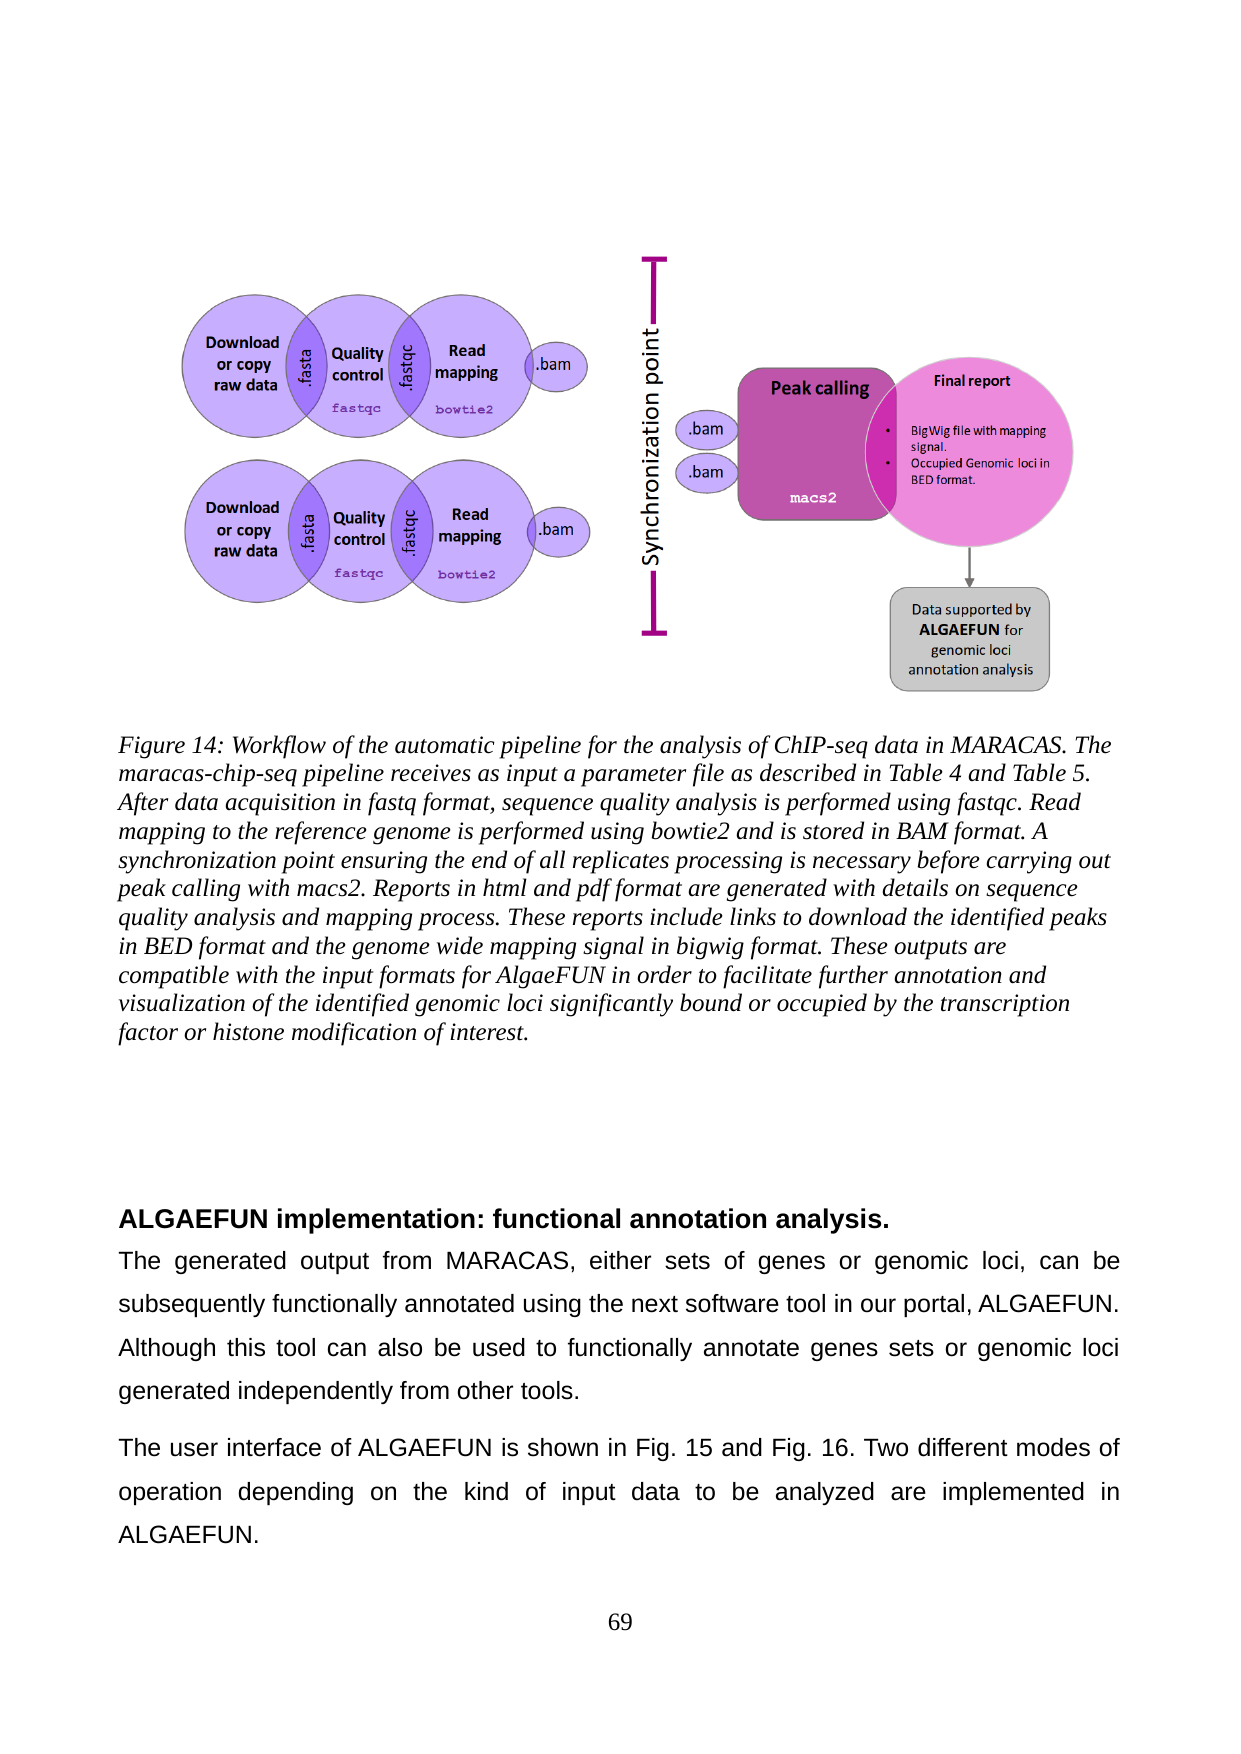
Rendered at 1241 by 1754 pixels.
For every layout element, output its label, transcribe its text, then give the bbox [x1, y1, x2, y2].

text The generated output from MARACAS, either sets of genes or genomic loci, can be subsequently functionally annotated using the next software tool in our portal, ALGAEFUN. Although this tool can also be used to functionally annotate genes sets or genomic loci generated independently from other tools. [118, 1246, 1122, 1404]
picture [118, 188, 1123, 730]
subtitle ALGAEFUN implementation: functional annotation analysis. [118, 1203, 1122, 1234]
text Figure 14: Workflow of the automatic pipeline for the analysis of ChIP-seq data in MARACAS. The maracas-chip-seq pipeline receives as input a parameter file as described in Table 4 and Table 5. After data acquisition in fastq format, sequence quality analysis is performed using fastqc. Read mapping to the reference genome is performed using bowtie2 and is stored in BAM format. A synchronization point ensuring the end of all replicates processing is necessary before carrying out peak calling with macs2. Reports in html and pdf format are generated with details on sequence quality analysis and mapping process. These reports include links to download the identified peaks in BED format and the genome wide mapping signal in bigwig format. These outputs are compatible with the input formats for AlgaeFUN in order to facilitate further annotation and visualization of the identified genomic loci significantly bound or occupied by the transcription factor or histone modification of interest. [118, 730, 1122, 1046]
text The user interface of ALGAEFUN is shown in Fig. 15 and Fig. 16. Two different modes of operation depending on the kind of input data to be analyzed are implemented in ALGAEFUN. [118, 1433, 1122, 1548]
